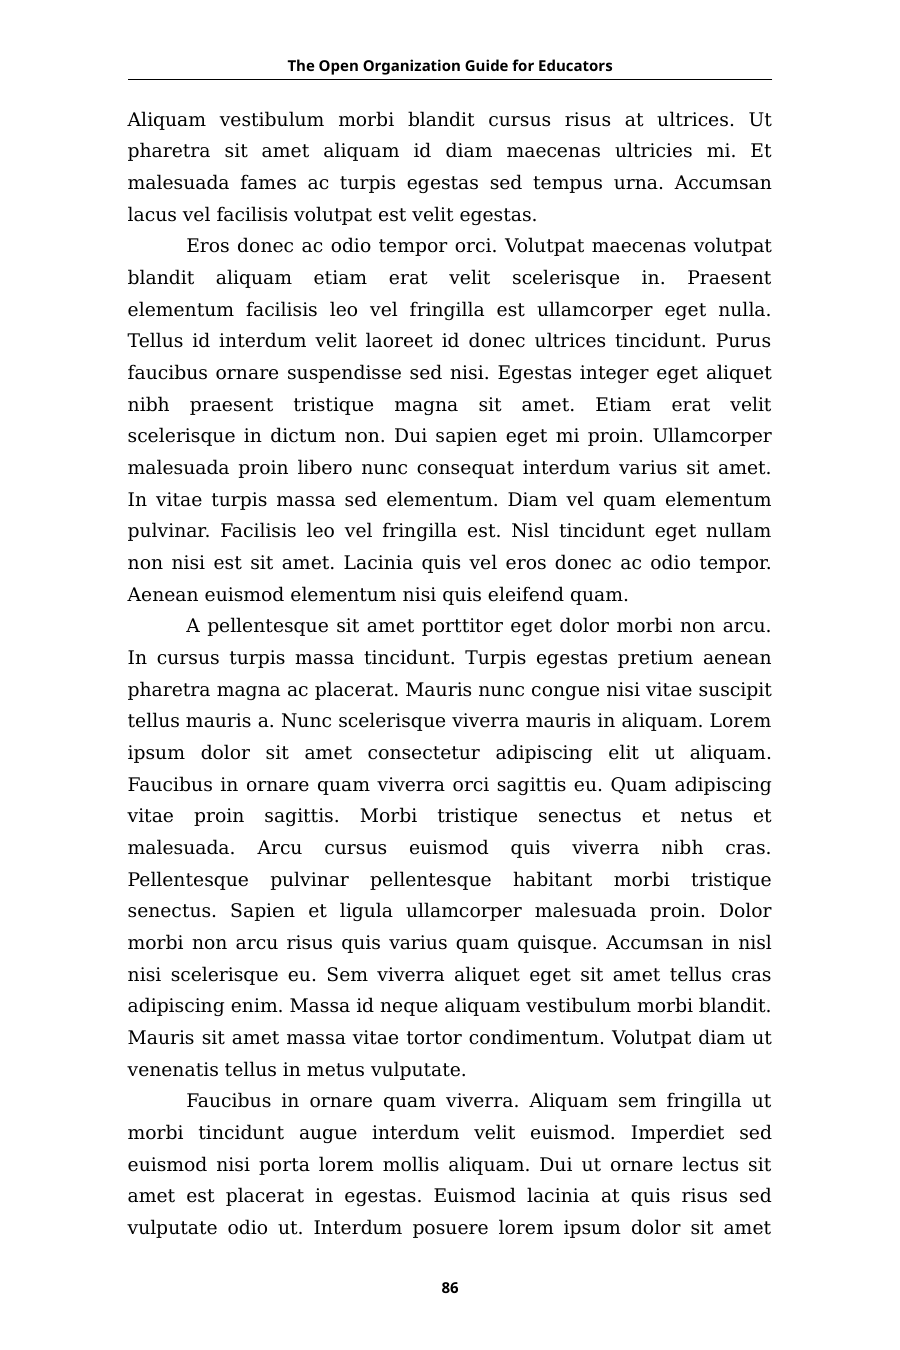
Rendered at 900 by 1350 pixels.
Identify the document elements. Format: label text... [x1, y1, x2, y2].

text Aliquam vestibulum morbi blandit cursus risus at ultrices. Ut pharetra sit amet aliquam id diam maecenas ultricies mi. Et malesuada fames ac turpis egestas sed tempus urna. Accumsan lacus vel facilisis volutpat est velit egestas. [127, 109, 772, 226]
text A pellentesque sit amet porttitor eget dolor morbi non arcu. In cursus turpis massa tincidunt. Turpis egestas pretium aenean pharetra magna ac placerat. Mauris nunc congue nisi vitae suscipit tellus mauris a. Nunc scelerisque viverra mauris in aliquam. Lorem ipsum dolor sit amet consectetur adipiscing elit ut aliquam. Faucibus in ornare quam viverra orci sagittis eu. Quam adipiscing vitae proin sagittis. Morbi tristique senectus et netus et malesuada. Arcu cursus euismod quis viverra nibh cras. Pellentesque pulvinar pellentesque habitant morbi tristique senectus. Sapien et ligula ullamcorper malesuada proin. Dolor morbi non arcu risus quis varius quam quisque. Accumsan in nisl nisi scelerisque eu. Sem viverra aliquet eget sit amet tellus cras adipiscing enim. Massa id neque aliquam vestibulum morbi blandit. Mauris sit amet massa vitae tortor condimentum. Volutpat diam ut venenatis tellus in metus vulputate. [127, 615, 772, 1081]
text Eros donec ac odio tempor orci. Volutpat maecenas volutpat blandit aliquam etiam erat velit scelerisque in. Praesent elementum facilisis leo vel fringilla est ullamcorper eget nulla. Tellus id interdum velit laoreet id donec ultrices tincidunt. Purus faucibus ornare suspendisse sed nisi. Egestas integer eget aliquet nibh praesent tristique magna sit amet. Etiam erat velit scelerisque in dictum non. Dui sapien eget mi proin. Ullamcorper malesuada proin libero nunc consequat interdum varius sit amet. In vitae turpis massa sed elementum. Diam vel quam elementum pulvinar. Facilisis leo vel fringilla est. Nisl tincidunt eget nullam non nisi est sit amet. Lacinia quis vel eros donec ac odio tempor. Aenean euismod elementum nisi quis eleifend quam. [127, 235, 772, 606]
text Faucibus in ornare quam viverra. Aliquam sem fringilla ut morbi tincidunt augue interdum velit euismod. Imperdiet sed euismod nisi porta lorem mollis aliquam. Dui ut ornare lectus sit amet est placerat in egestas. Euismod lacinia at quis risus sed vulputate odio ut. Interdum posuere lorem ipsum dolor sit amet [127, 1090, 772, 1239]
